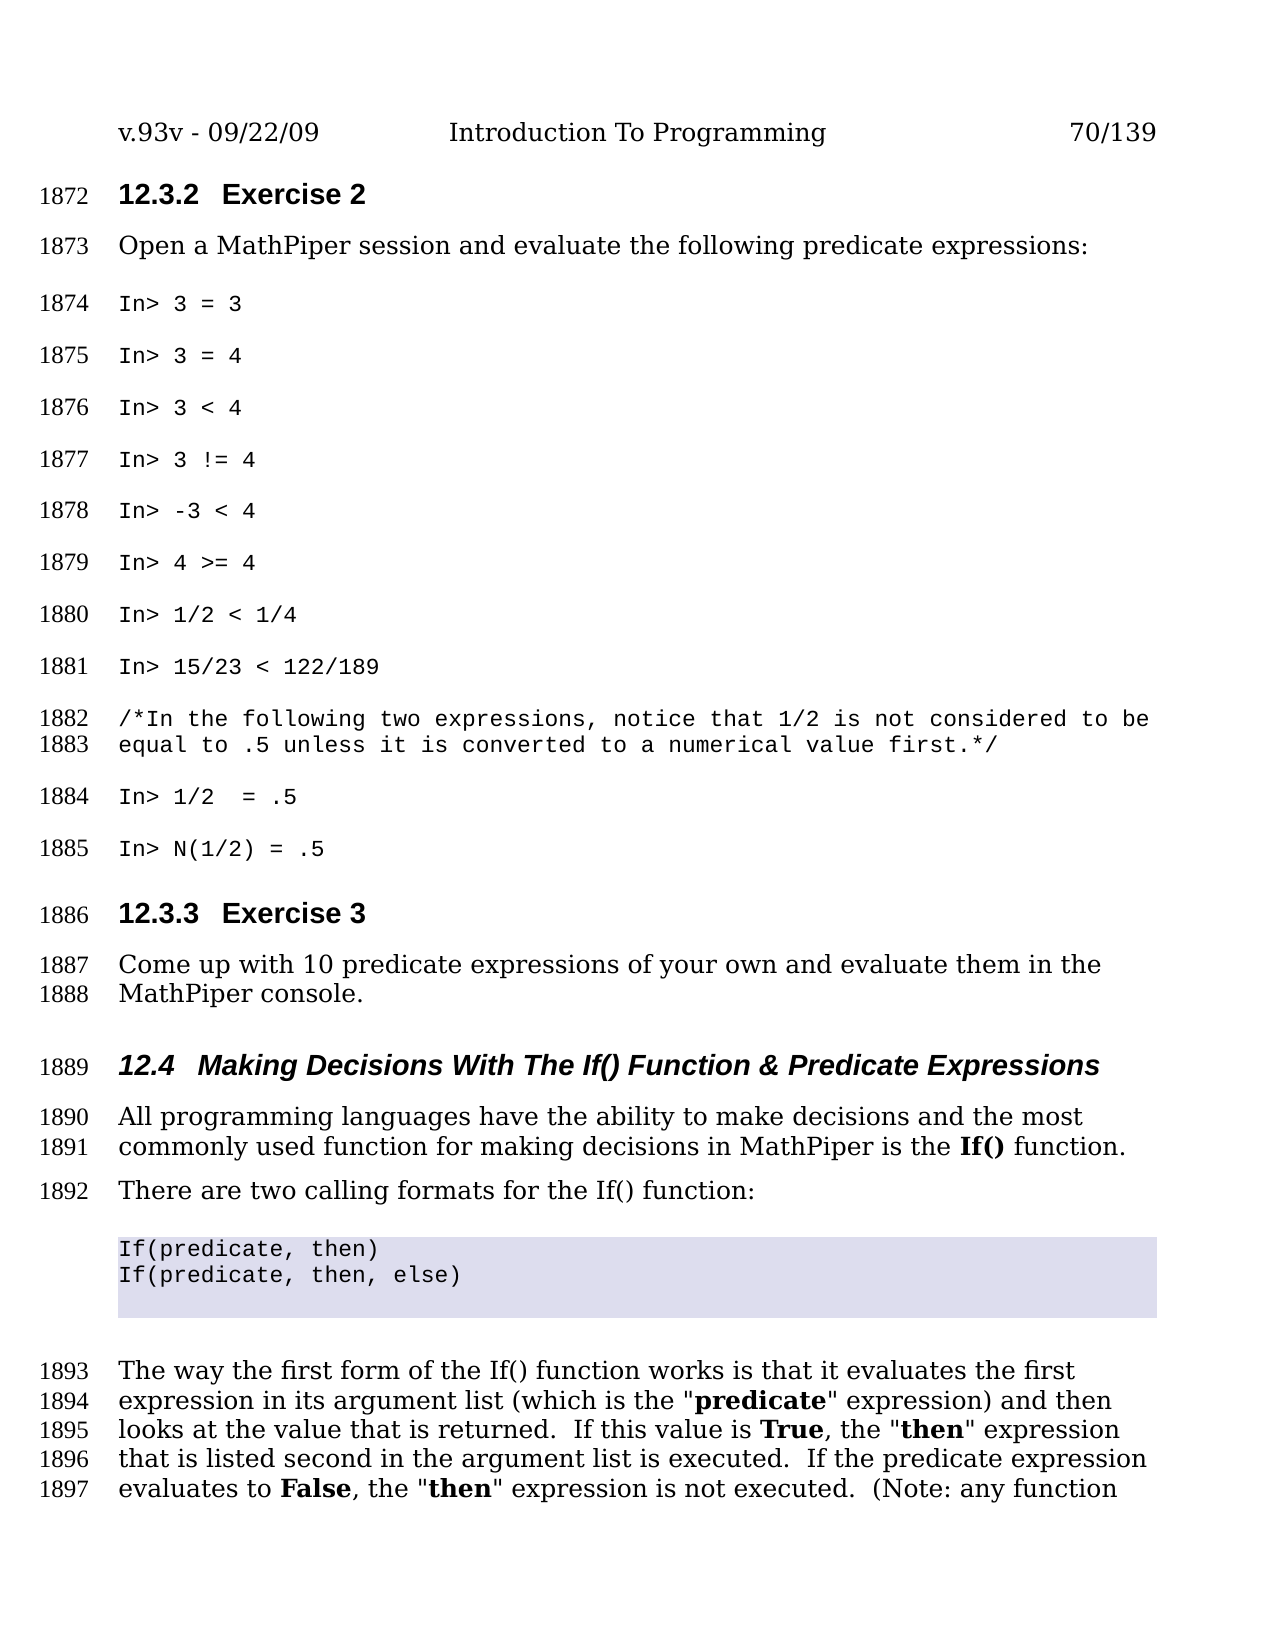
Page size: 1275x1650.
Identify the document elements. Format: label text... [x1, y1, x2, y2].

subtitle Exercise 3 [118, 896, 1157, 929]
text The way the first form of the If() function works is that it evaluates the first expression in its argument list (which is the "predicate" expression) and then looks at the value that is returned. If this value is True, the "then" expression that is listed second in the argument list is executed. If the predicate expression evaluates to False, the "then" expression is not executed. (Note: any function [118, 1357, 1157, 1503]
text In> N(1/2) = .5 [118, 837, 1157, 863]
text In> 1/2 < 1/4 [118, 604, 1157, 629]
text In> 3 = 3 [118, 292, 1157, 318]
text In> 3 < 4 [118, 396, 1157, 422]
subtitle Exercise 2 [118, 177, 1157, 210]
text Come up with 10 predicate expressions of your own and evaluate them in the MathPiper console. [118, 951, 1157, 1009]
text Open a MathPiper session and evaluate the following predicate expressions: [118, 231, 1157, 260]
table_header If(predicate, then) If(predicate, then, else) [118, 1237, 1157, 1318]
text /*In the following two expressions, notice that 1/2 is not considered to be equal to .5 unless it is converted to a numerical value first.*/ [118, 707, 1157, 759]
text In> 15/23 < 122/189 [118, 656, 1157, 681]
text All programming languages have the ability to make decisions and the most commonly used function for making decisions in MathPiper is the If() function. [118, 1102, 1157, 1161]
text In> -3 < 4 [118, 500, 1157, 526]
text In> 1/2 = .5 [118, 785, 1157, 811]
text In> 3 != 4 [118, 448, 1157, 474]
text There are two calling formats for the If() function: [118, 1176, 1157, 1205]
text In> 4 >= 4 [118, 552, 1157, 578]
subtitle Making Decisions With The If() Function & Predicate Expressions [118, 1048, 1157, 1081]
text In> 3 = 4 [118, 344, 1157, 370]
